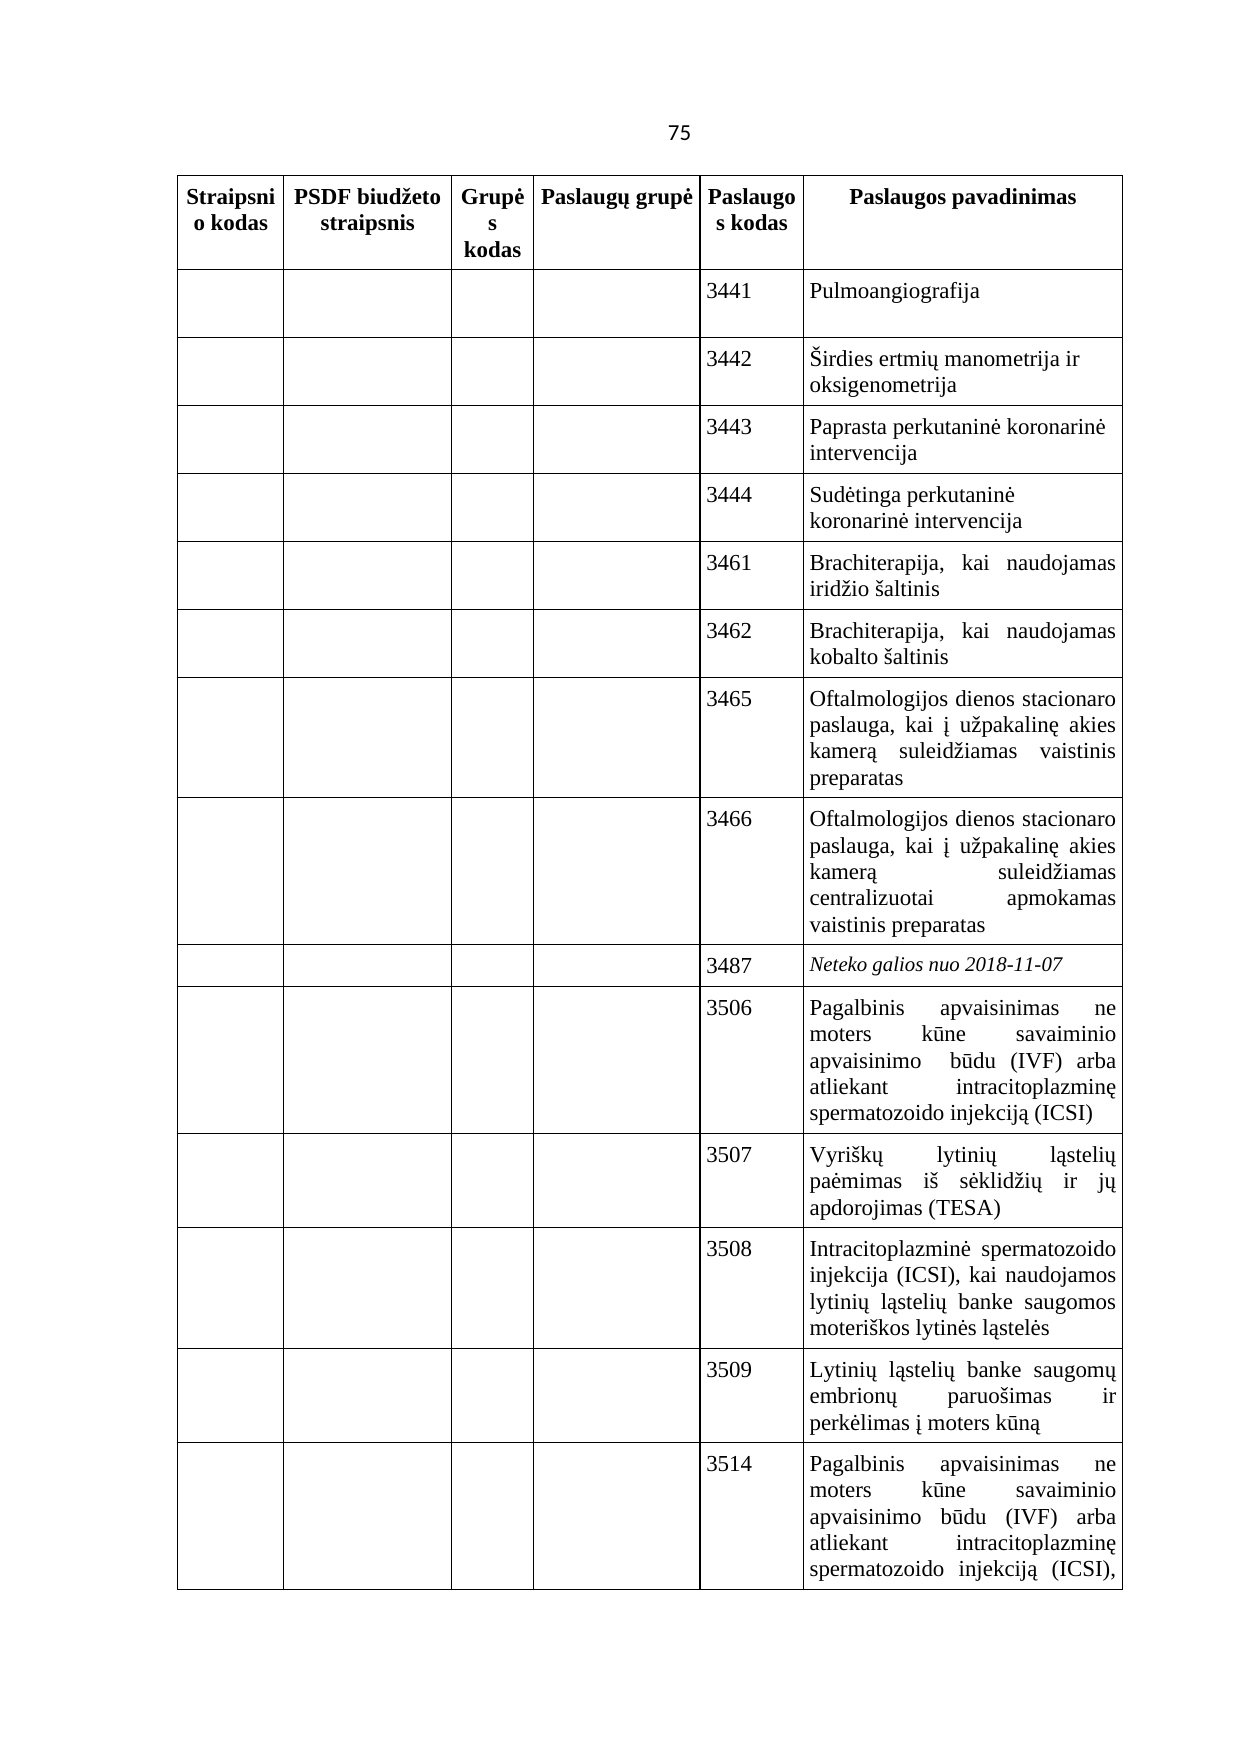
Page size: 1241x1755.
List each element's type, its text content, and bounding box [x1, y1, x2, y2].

table_header PSDF biudžeto straipsnis [284, 176, 451, 269]
table_cell [284, 945, 451, 986]
table_cell Neteko galios nuo 2018-11-07 [804, 945, 1122, 986]
table_cell 3514 [701, 1443, 803, 1589]
table_cell [534, 798, 699, 944]
table_cell [284, 542, 451, 609]
table_header Paslaugos pavadinimas [804, 176, 1122, 269]
table_cell [178, 270, 283, 337]
table_cell [178, 1228, 283, 1348]
table_cell [534, 542, 699, 609]
table_cell [284, 1134, 451, 1227]
table_cell [284, 338, 451, 405]
table_cell Sudėtinga perkutaninė koronarinė intervencija [804, 474, 1122, 541]
table_cell [178, 1349, 283, 1442]
table_cell Oftalmologijos dienos stacionaro paslauga, kai į užpakalinę akies kamerą suleidžiamas vaistinis preparatas [804, 678, 1122, 797]
table_cell [534, 1228, 699, 1348]
table_cell Oftalmologijos dienos stacionaro paslauga, kai į užpakalinę akies kamerą suleidžiamas centralizuotai apmokamas vaistinis preparatas [804, 798, 1122, 944]
table_cell 3441 [701, 270, 803, 337]
table_cell 3508 [701, 1228, 803, 1348]
table_cell [284, 406, 451, 473]
table_cell [452, 474, 533, 541]
table_cell 3461 [701, 542, 803, 609]
table_cell [452, 798, 533, 944]
table_cell 3443 [701, 406, 803, 473]
table_cell [452, 1443, 533, 1589]
table_cell [452, 1349, 533, 1442]
table_cell 3465 [701, 678, 803, 797]
table_cell [534, 945, 699, 986]
table_cell [178, 474, 283, 541]
table_cell Brachiterapija, kai naudojamas kobalto šaltinis [804, 610, 1122, 677]
table_cell [452, 945, 533, 986]
table_cell 3487 [701, 945, 803, 986]
table_cell Pagalbinis apvaisinimas ne moters kūne savaiminio apvaisinimo būdu (IVF) arba atliekant intracitoplazminę spermatozoido injekciją (ICSI) [804, 987, 1122, 1133]
table_cell Pagalbinis apvaisinimas ne moters kūne savaiminio apvaisinimo būdu (IVF) arba atliekant intracitoplazminę spermatozoido injekciją (ICSI), [804, 1443, 1122, 1589]
table_cell [178, 798, 283, 944]
table_cell [452, 987, 533, 1133]
table_cell [284, 474, 451, 541]
table_cell [284, 1228, 451, 1348]
table_cell [284, 270, 451, 337]
table_header Grupės kodas [452, 176, 533, 269]
table_cell [284, 798, 451, 944]
table_cell [534, 610, 699, 677]
table_cell [178, 678, 283, 797]
table_cell Brachiterapija, kai naudojamas iridžio šaltinis [804, 542, 1122, 609]
table_cell [452, 406, 533, 473]
table_cell [452, 1134, 533, 1227]
table_cell [534, 987, 699, 1133]
table_cell [178, 610, 283, 677]
table_cell 3442 [701, 338, 803, 405]
table_cell [452, 542, 533, 609]
table_cell [178, 945, 283, 986]
table_cell 3506 [701, 987, 803, 1133]
table_cell [534, 406, 699, 473]
table_cell [534, 1443, 699, 1589]
table_cell [284, 1349, 451, 1442]
table_header Straipsnio kodas [178, 176, 283, 269]
table_cell 3466 [701, 798, 803, 944]
table_cell [284, 678, 451, 797]
table_header Paslaugų grupė [534, 176, 699, 269]
table_cell [534, 474, 699, 541]
table_cell [452, 270, 533, 337]
table_cell Intracitoplazminė spermatozoido injekcija (ICSI), kai naudojamos lytinių ląstelių banke saugomos moteriškos lytinės ląstelės [804, 1228, 1122, 1348]
table_cell [534, 1349, 699, 1442]
table_cell [178, 542, 283, 609]
table_cell [178, 1443, 283, 1589]
table_cell Lytinių ląstelių banke saugomų embrionų paruošimas ir perkėlimas į moters kūną [804, 1349, 1122, 1442]
table_cell [284, 987, 451, 1133]
table_cell Paprasta perkutaninė koronarinė intervencija [804, 406, 1122, 473]
table_cell [452, 610, 533, 677]
table_cell [284, 610, 451, 677]
table_cell 3509 [701, 1349, 803, 1442]
table_cell [284, 1443, 451, 1589]
table_cell [452, 1228, 533, 1348]
table_cell [452, 338, 533, 405]
table_cell [534, 338, 699, 405]
table_cell Vyriškų lytinių ląstelių paėmimas iš sėklidžių ir jų apdorojimas (TESA) [804, 1134, 1122, 1227]
table_cell 3507 [701, 1134, 803, 1227]
table_cell [534, 270, 699, 337]
table_cell Pulmoangiografija [804, 270, 1122, 337]
table_cell [178, 406, 283, 473]
table_cell [452, 678, 533, 797]
table_header Paslaugos kodas [701, 176, 803, 269]
table_cell [534, 1134, 699, 1227]
table_cell Širdies ertmių manometrija ir oksigenometrija [804, 338, 1122, 405]
table_cell [178, 987, 283, 1133]
table_cell [534, 678, 699, 797]
table_cell [178, 338, 283, 405]
table_cell 3462 [701, 610, 803, 677]
table_cell 3444 [701, 474, 803, 541]
table_cell [178, 1134, 283, 1227]
